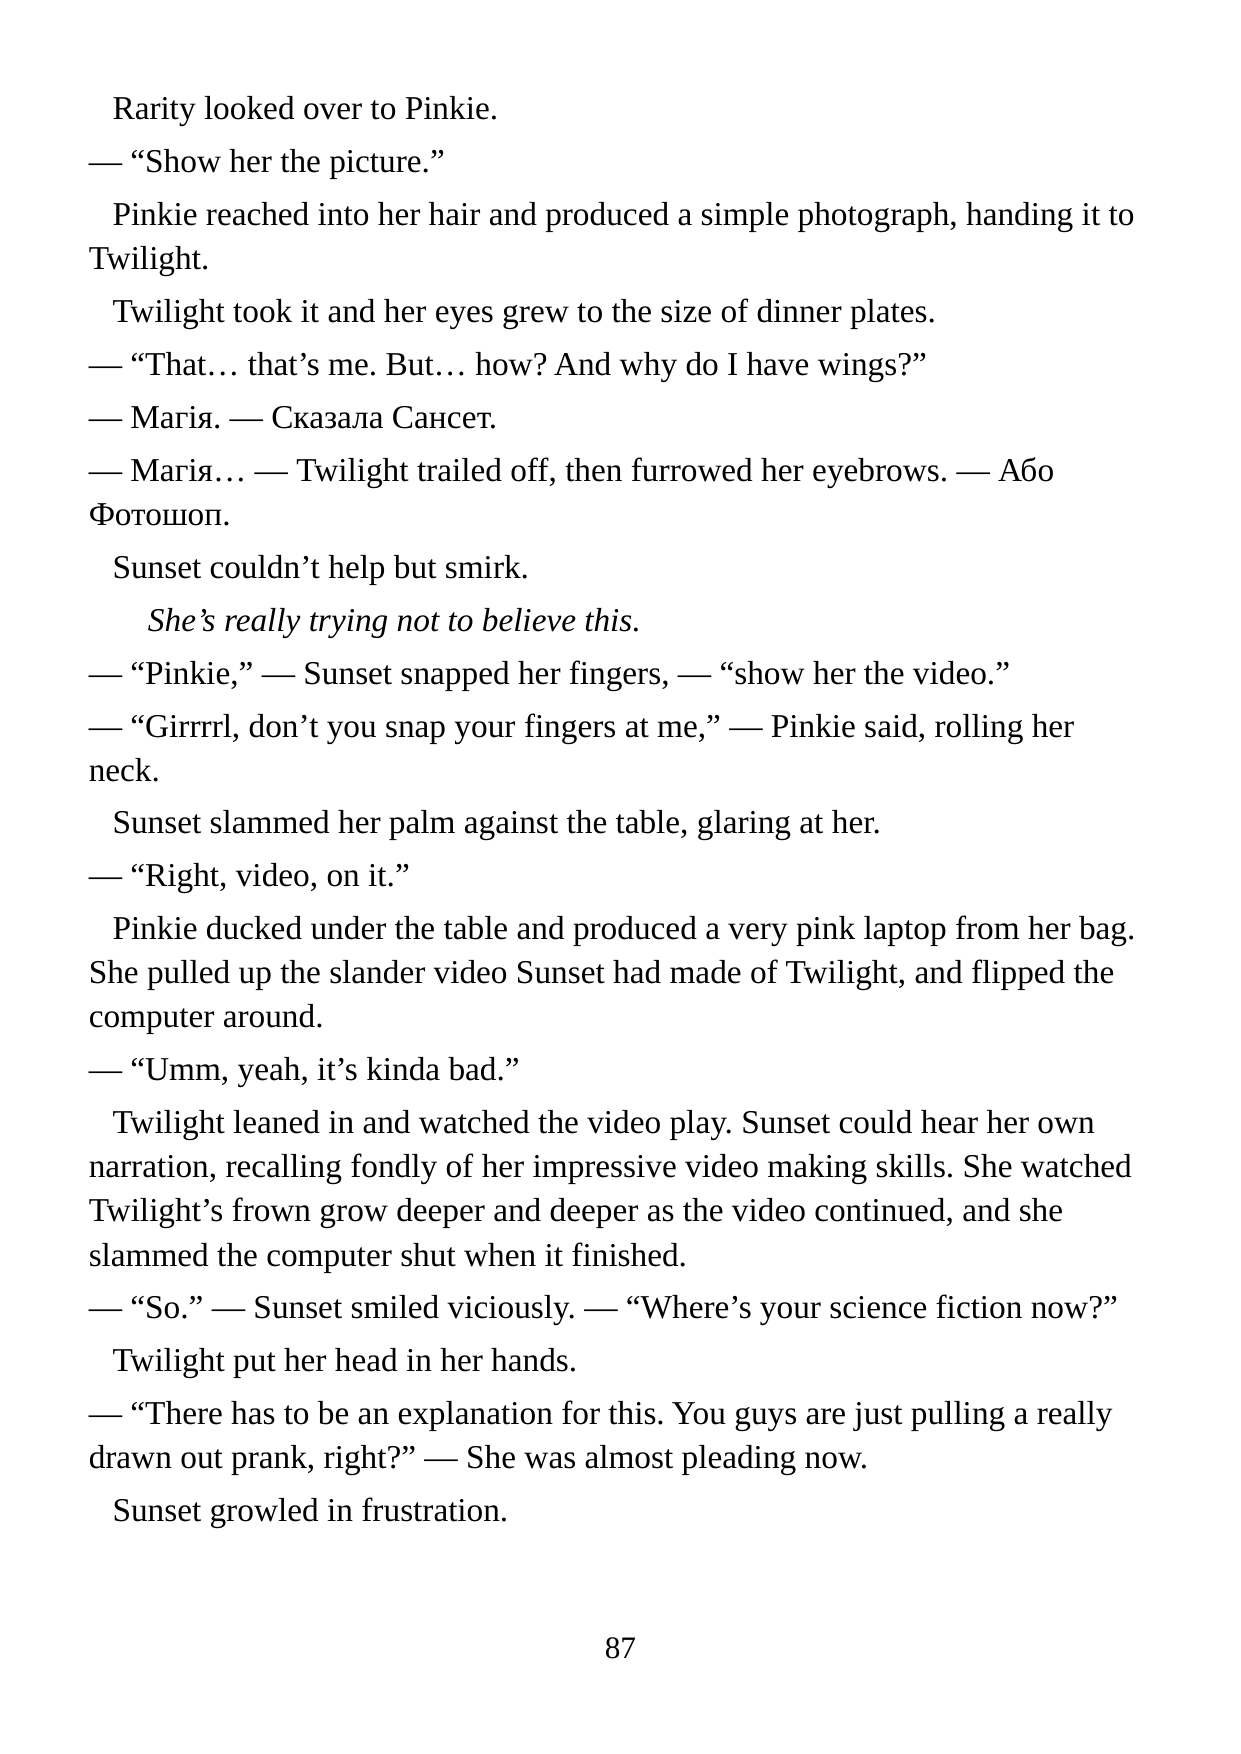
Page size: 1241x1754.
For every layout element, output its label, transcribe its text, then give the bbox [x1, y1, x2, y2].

text She’s really trying not to believe this. [88, 600, 1152, 638]
text Sunset growled in frustration. [88, 1491, 1152, 1529]
text Twilight took it and her eyes grew to the size of dinner plates. [88, 291, 1152, 330]
text Sunset couldn’t help but smirk. [88, 547, 1152, 585]
text — “There has to be an explanation for this. You guys are just pulling a really drawn out prank, right?” — She was almost pleading now. [88, 1393, 1152, 1476]
text — “Right, video, on it.” [88, 856, 1152, 894]
text Pinkie reached into her hair and produced a simple photograph, handing it to Twilight. [88, 194, 1152, 277]
text Sunset slammed her palm against the table, glaring at her. [88, 803, 1152, 841]
text — Магія. — Сказала Сансет. [88, 397, 1152, 436]
text — “Show her the picture.” [88, 141, 1152, 180]
text — “Girrrrl, don’t you snap your fingers at me,” — Pinkie said, rolling her neck. [88, 706, 1152, 788]
text — “That… that’s me. But… how? And why do I have wings?” [88, 344, 1152, 383]
text — “Umm, yeah, it’s kinda bad.” [88, 1050, 1152, 1088]
text — “Pinkie,” — Sunset snapped her fingers, — “show her the video.” [88, 653, 1152, 691]
text — Магія… — Twilight trailed off, then furrowed her eyebrows. — Або Фотошоп. [88, 450, 1152, 532]
text Rarity looked over to Pinkie. [88, 88, 1152, 127]
text Twilight put her head in her hands. [88, 1341, 1152, 1379]
text Pinkie ducked under the table and produced a very pink laptop from her bag. She pulled up the slander video Sunset had made of Twilight, and flipped the computer around. [88, 909, 1152, 1035]
text Twilight leaned in and watched the video play. Sunset could hear her own narration, recalling fondly of her impressive video making skills. She watched Twilight’s frown grow deeper and deeper as the video continued, and she slammed the computer shut when it finished. [88, 1103, 1152, 1273]
text — “So.” — Sunset smiled viciously. — “Where’s your science fiction now?” [88, 1288, 1152, 1326]
